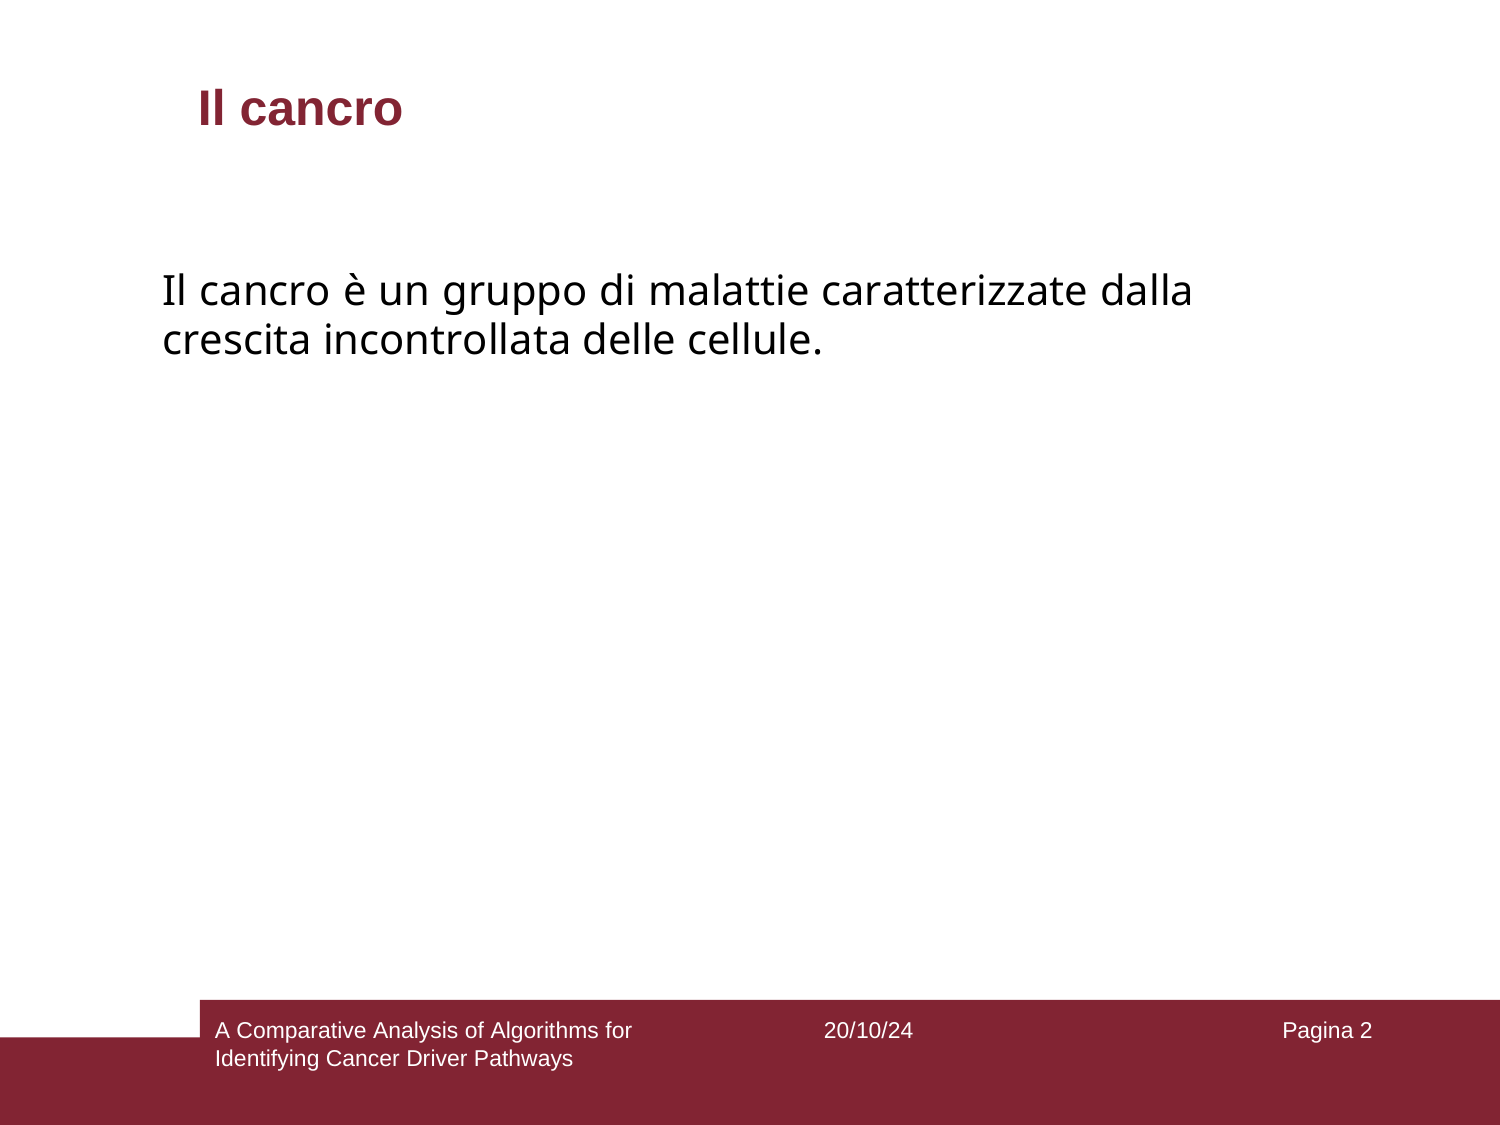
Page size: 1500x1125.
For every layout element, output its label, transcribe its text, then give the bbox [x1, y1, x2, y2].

text_box Pagina <number> [1074, 1008, 1388, 1084]
text_box A Comparative Analysis of Algorithms for Identifying Cancer Driver Pathways [199, 1008, 676, 1084]
text_box 20/10/24 [712, 1008, 1026, 1084]
title Il cancro [183, 67, 1400, 150]
text_box Il cancro è un gruppo di malattie caratterizzate dalla crescita incontrollata delle cellule. [147, 255, 1359, 371]
